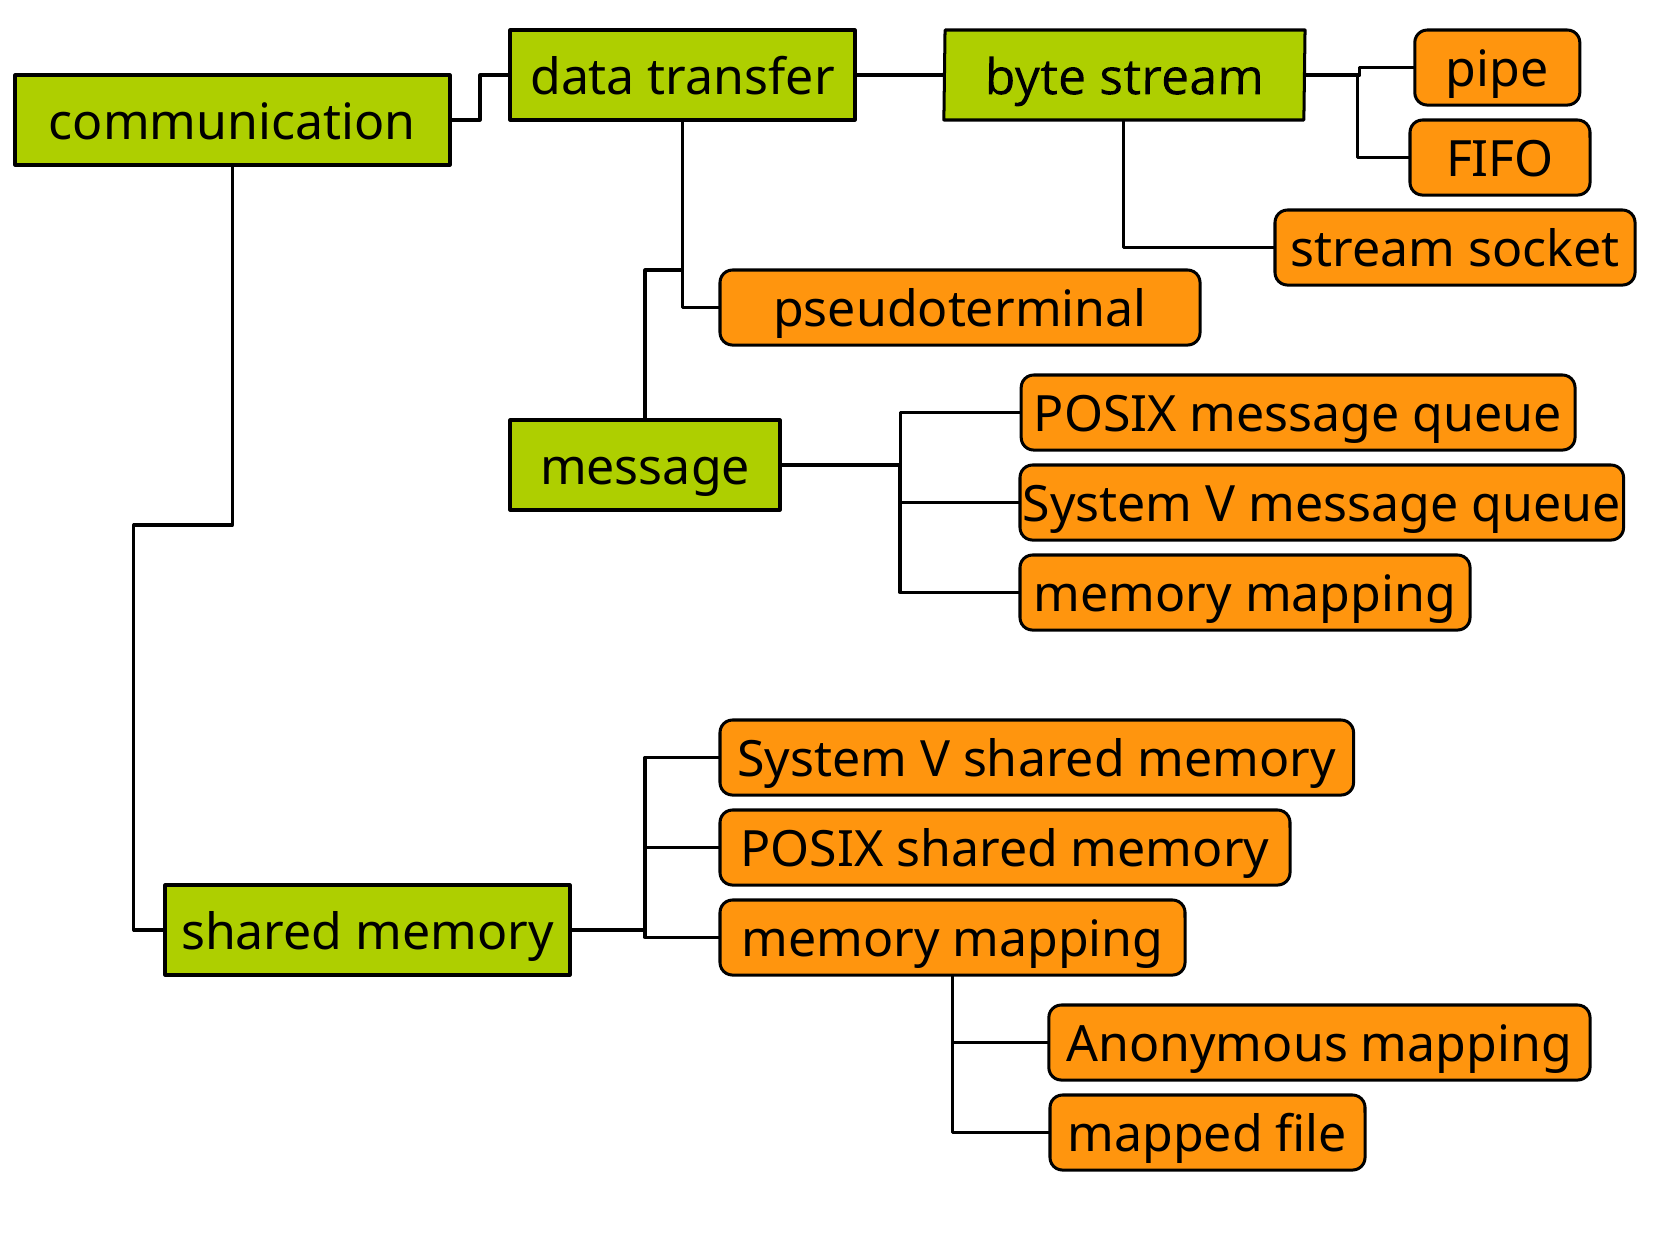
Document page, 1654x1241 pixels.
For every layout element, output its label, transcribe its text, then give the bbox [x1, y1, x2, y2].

text_box System V shared memory [720, 720, 1354, 796]
text_box memory mapping [720, 900, 1186, 976]
text_box System V message queue [1020, 465, 1624, 541]
text_box FIFO [1410, 120, 1591, 196]
text_box POSIX shared memory [720, 810, 1291, 886]
text_box Anonymous mapping [1048, 1005, 1591, 1081]
text_box pipe [1414, 30, 1580, 106]
text_box shared memory [165, 885, 571, 976]
text_box data transfer [510, 30, 856, 121]
text_box pseudoterminal [720, 270, 1201, 346]
text_box memory mapping [1020, 555, 1471, 631]
text_box stream socket [1275, 210, 1636, 286]
text_box mapped file [1050, 1095, 1366, 1171]
text_box message [510, 420, 781, 511]
text_box communication [15, 75, 451, 166]
text_box POSIX message queue [1021, 375, 1576, 451]
text_box byte stream [943, 30, 1306, 121]
